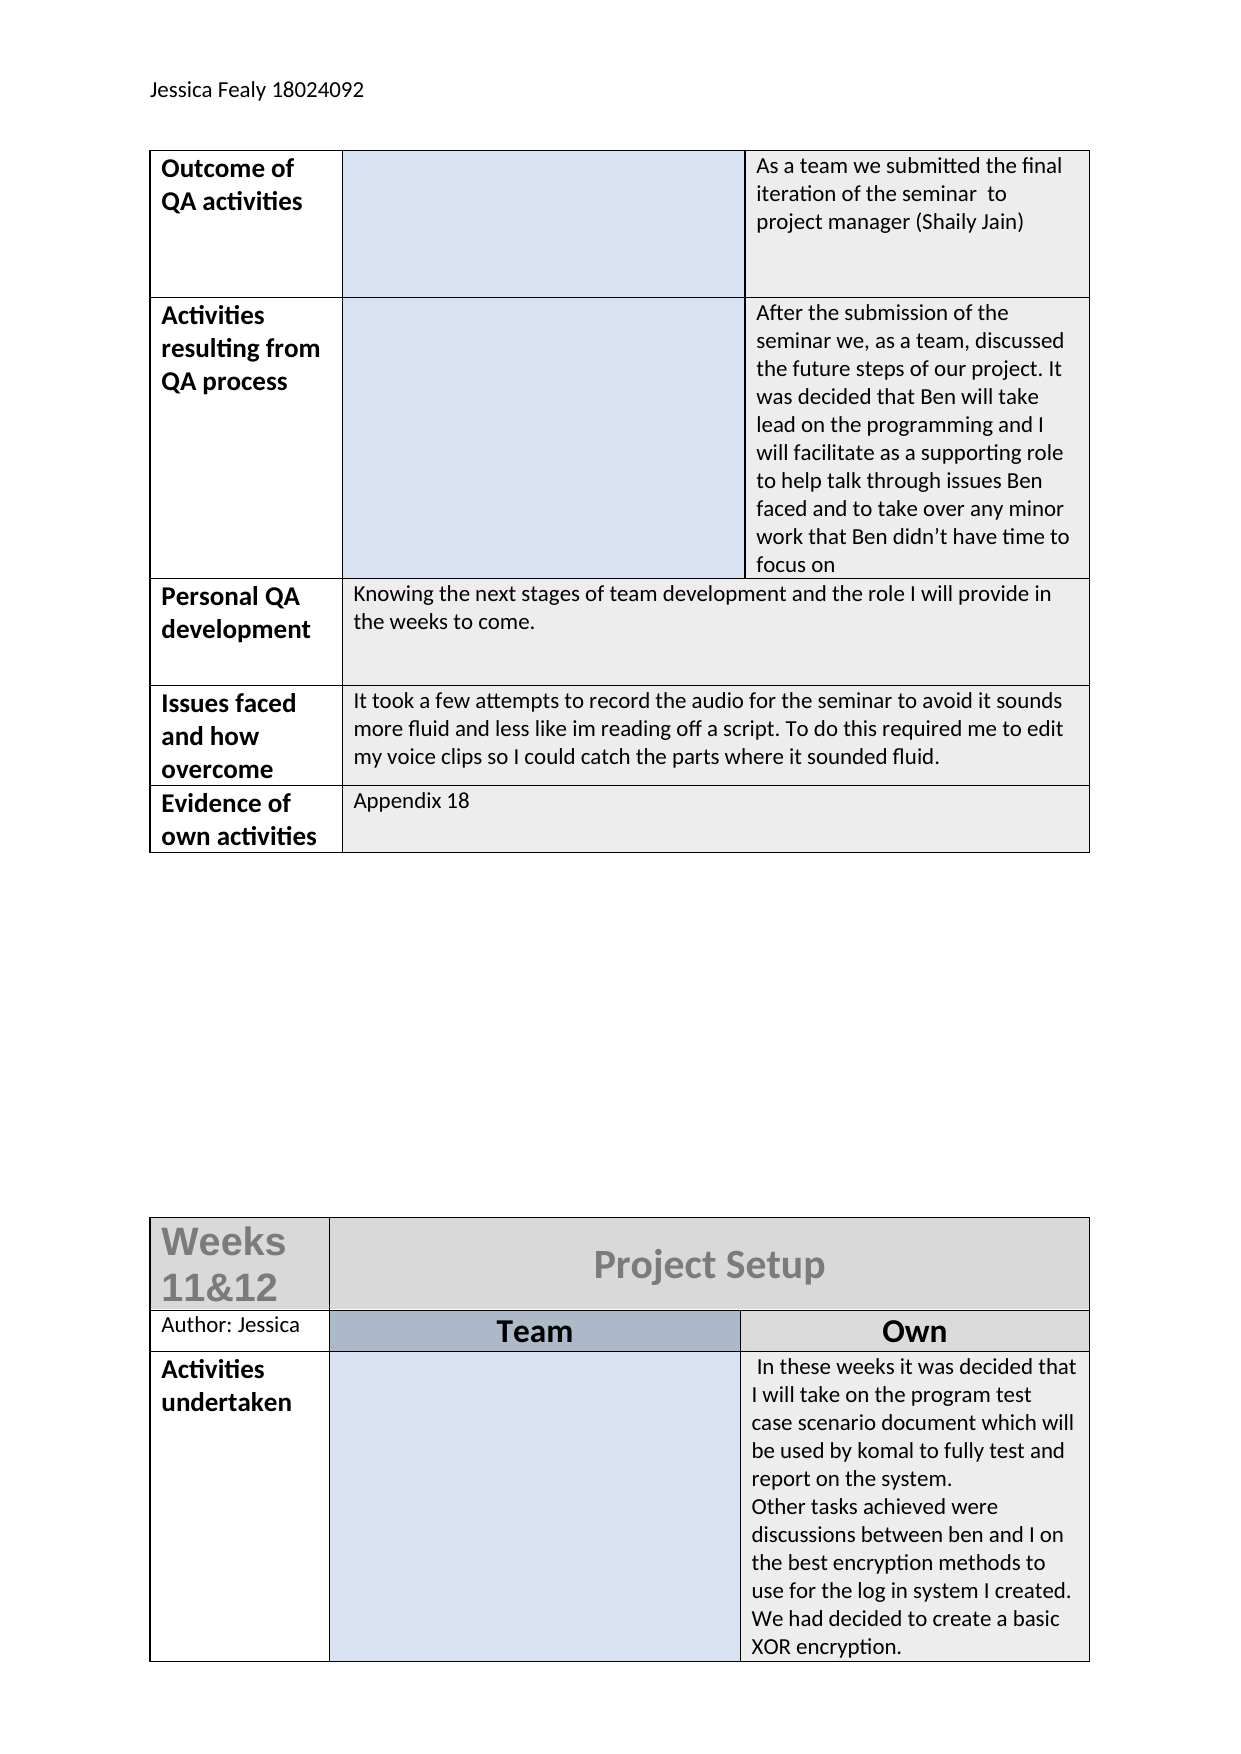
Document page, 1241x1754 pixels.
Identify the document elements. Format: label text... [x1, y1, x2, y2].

table_cell It took a few attempts to record the audio for the seminar to avoid it sounds more fluid and less like im reading off a script. To do this required me to edit my voice clips so I could catch the parts where it sounded fluid. [343, 686, 1089, 785]
table_cell Personal QA development [151, 579, 342, 685]
table_cell Issues faced and how overcome [151, 686, 342, 785]
table_cell Appendix 18 [343, 786, 1089, 852]
table_cell Outcome of QA activities [151, 151, 342, 297]
table_header Weeks 11&12 [151, 1218, 329, 1309]
table_cell Evidence of own activities [151, 786, 342, 852]
table_cell [343, 298, 744, 578]
table_cell Activities resulting from QA process [151, 298, 342, 578]
table_cell Knowing the next stages of team development and the role I will provide in the weeks to come. [343, 579, 1089, 685]
table_cell Author: Jessica [151, 1311, 329, 1351]
table_cell Team [330, 1311, 740, 1351]
table_header Project Setup [330, 1218, 1089, 1309]
table_cell [343, 151, 744, 297]
table_cell In these weeks it was decided that I will take on the program test case scenario document which will be used by komal to fully test and report on the system. Other tasks achieved were discussions between ben and I on the best encryption methods to use for the log in system I created. We had decided to create a basic XOR encryption. [741, 1352, 1089, 1661]
table_cell Activities undertaken [151, 1352, 329, 1661]
table_cell After the submission of the seminar we, as a team, discussed the future steps of our project. It was decided that Ben will take lead on the programming and I will facilitate as a supporting role to help talk through issues Ben faced and to take over any minor work that Ben didn’t have time to focus on [746, 298, 1089, 578]
table_cell Own [741, 1311, 1089, 1351]
table_cell As a team we submitted the final iteration of the seminar to project manager (Shaily Jain) [746, 151, 1089, 297]
table_cell [330, 1352, 740, 1661]
